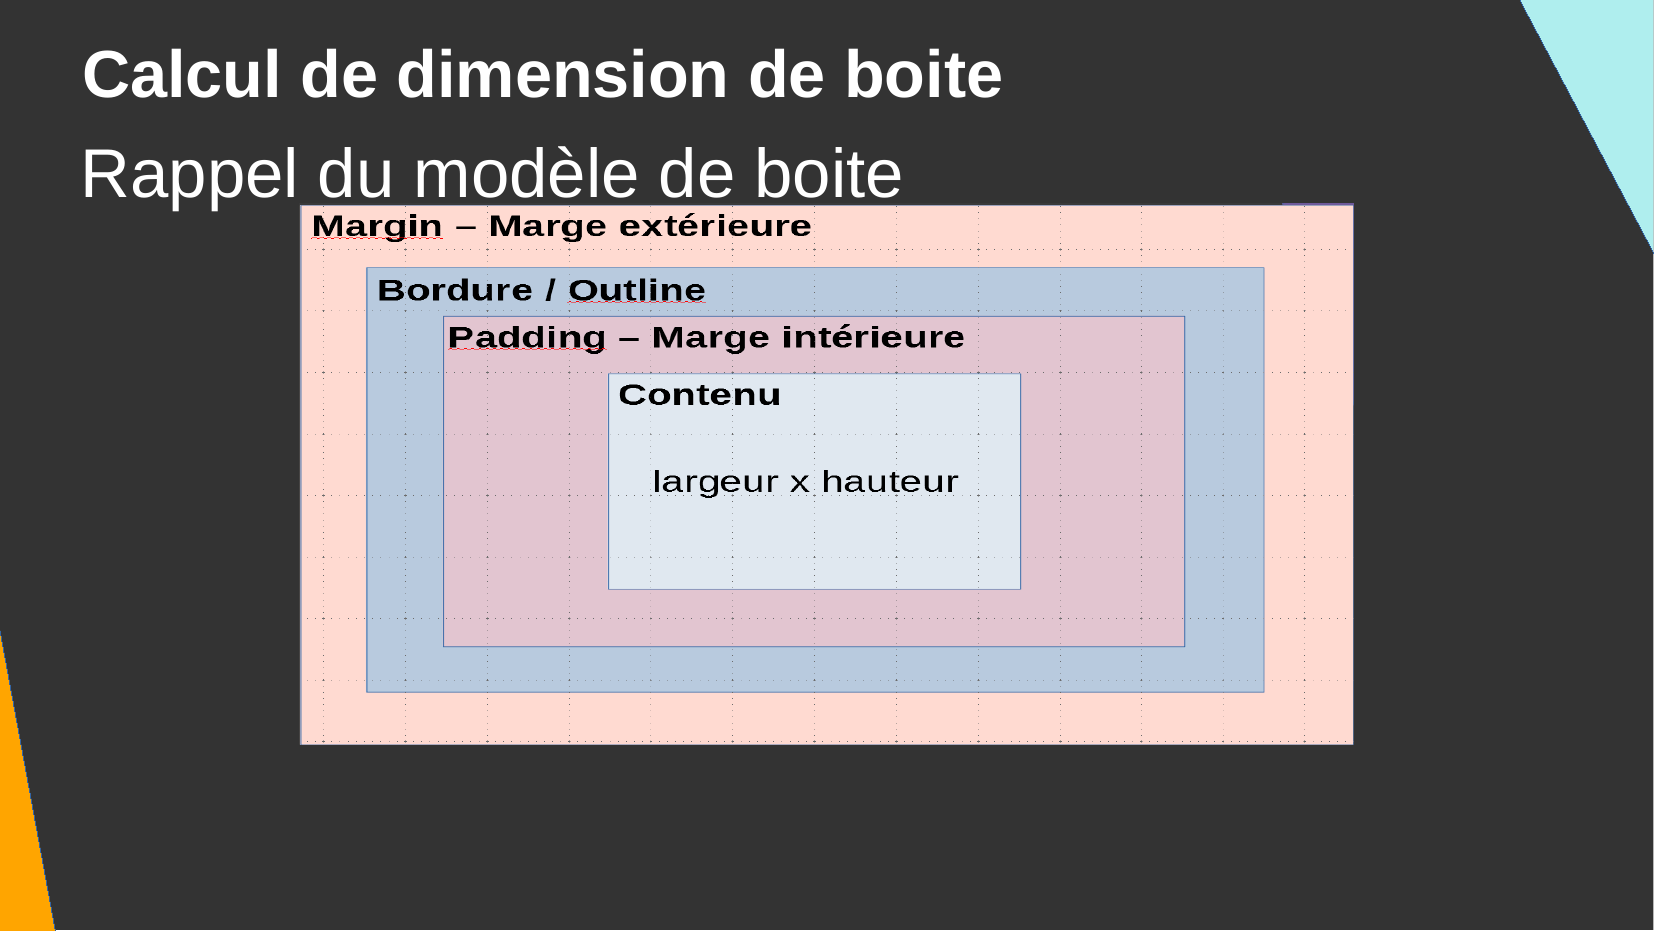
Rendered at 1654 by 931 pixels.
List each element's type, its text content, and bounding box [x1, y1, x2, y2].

title Calcul de dimension de boite [82, 37, 1571, 114]
text_box [1520, 0, 1654, 254]
picture [299, 203, 1354, 745]
text_box [0, 630, 56, 931]
list Rappel du modèle de boite [80, 135, 1605, 213]
